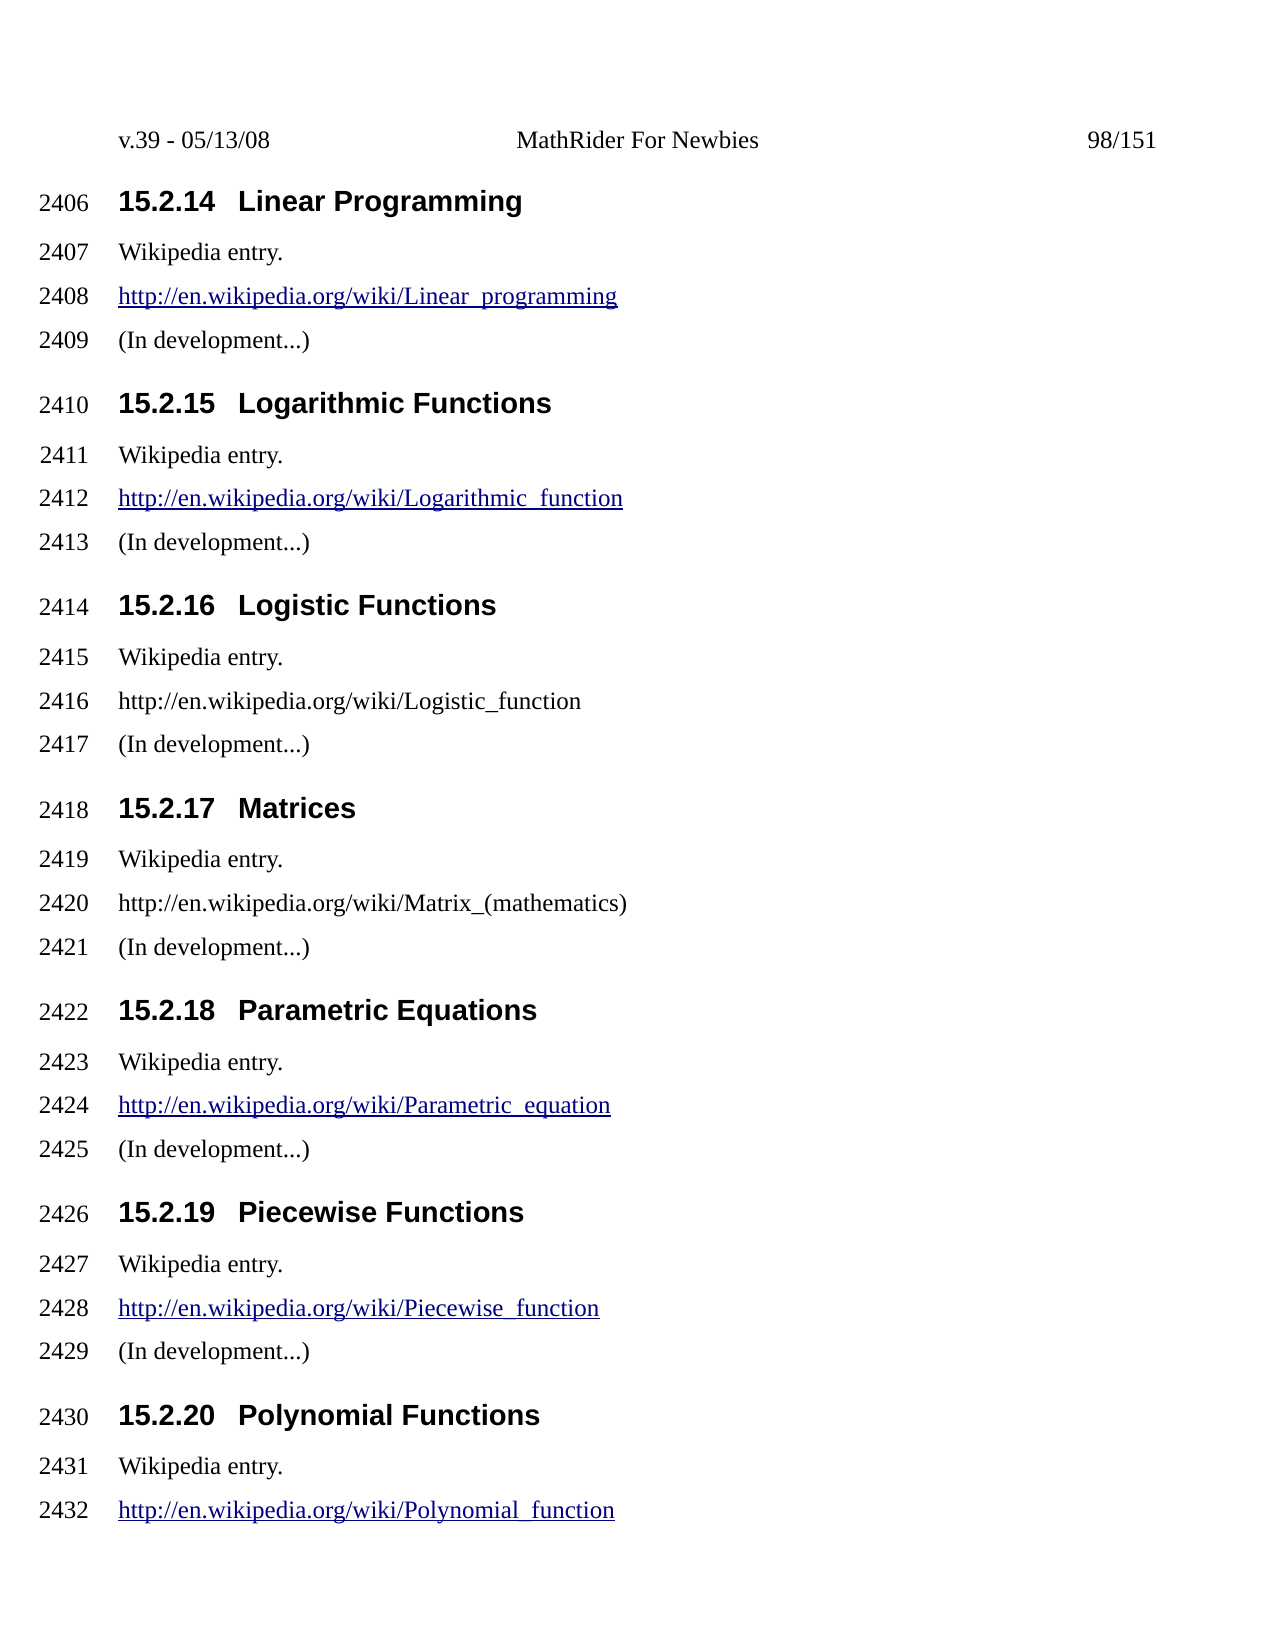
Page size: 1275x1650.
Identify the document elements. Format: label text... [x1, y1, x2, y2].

subtitle Piecewise Functions [118, 1195, 1157, 1229]
text Wikipedia entry. [118, 440, 1157, 468]
text Wikipedia entry. [118, 237, 1157, 266]
text (In development...) [118, 932, 1157, 961]
subtitle Linear Programming [118, 184, 1157, 217]
text Wikipedia entry. [118, 1047, 1157, 1075]
text http://en.wikipedia.org/wiki/Parametric_equation [118, 1090, 1157, 1119]
text Wikipedia entry. [118, 642, 1157, 671]
subtitle Polynomial Functions [118, 1398, 1157, 1431]
subtitle Matrices [118, 791, 1157, 824]
subtitle Parametric Equations [118, 993, 1157, 1027]
text http://en.wikipedia.org/wiki/Linear_programming [118, 281, 1157, 310]
text Wikipedia entry. [118, 1451, 1157, 1480]
text (In development...) [118, 1336, 1157, 1365]
text Wikipedia entry. [118, 844, 1157, 873]
text (In development...) [118, 527, 1157, 556]
text http://en.wikipedia.org/wiki/Logistic_function [118, 686, 1157, 714]
subtitle Logistic Functions [118, 588, 1157, 622]
text (In development...) [118, 1134, 1157, 1163]
text http://en.wikipedia.org/wiki/Matrix_(mathematics) [118, 888, 1157, 917]
text http://en.wikipedia.org/wiki/Polynomial_function [118, 1495, 1157, 1524]
subtitle Logarithmic Functions [118, 386, 1157, 420]
text (In development...) [118, 325, 1157, 354]
text (In development...) [118, 729, 1157, 758]
text http://en.wikipedia.org/wiki/Piecewise_function [118, 1293, 1157, 1321]
text Wikipedia entry. [118, 1249, 1157, 1278]
text http://en.wikipedia.org/wiki/Logarithmic_function [118, 483, 1157, 512]
